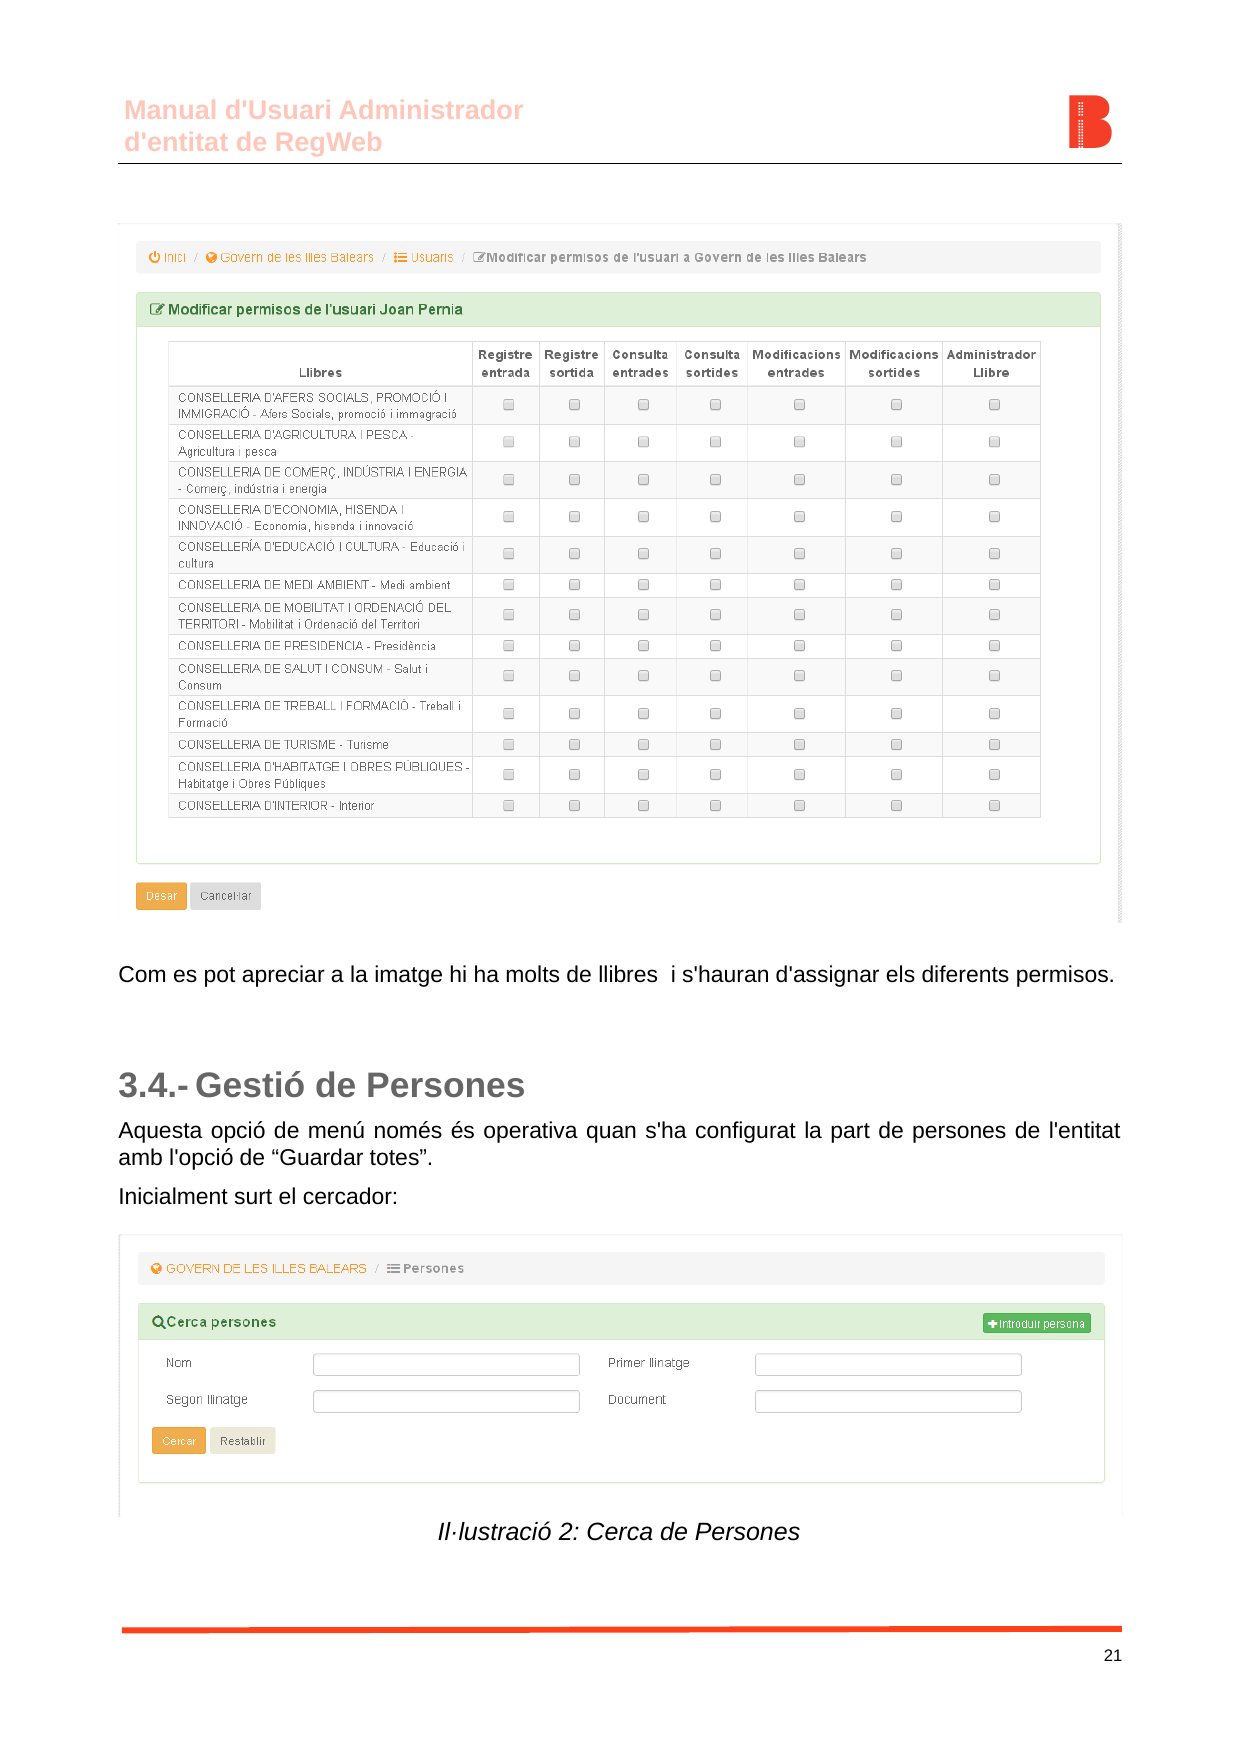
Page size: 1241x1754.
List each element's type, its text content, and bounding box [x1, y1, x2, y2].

text Il·lustració 2: Cerca de Persones [118, 1517, 1122, 1545]
picture [1063, 94, 1117, 150]
subtitle Gestió de Persones [118, 1064, 1122, 1105]
text Com es pot apreciar a la imatge hi ha molts de llibres i s'hauran d'assignar els diferents permisos. [118, 961, 1122, 988]
picture [118, 223, 1123, 923]
picture [118, 1234, 1123, 1517]
text Inicialment surt el cercador: [118, 1183, 1122, 1209]
text Aquesta opció de menú només és operativa quan s'ha configurat la part de persones de l'entitat amb l'opció de “Guardar totes”. [118, 1117, 1122, 1170]
